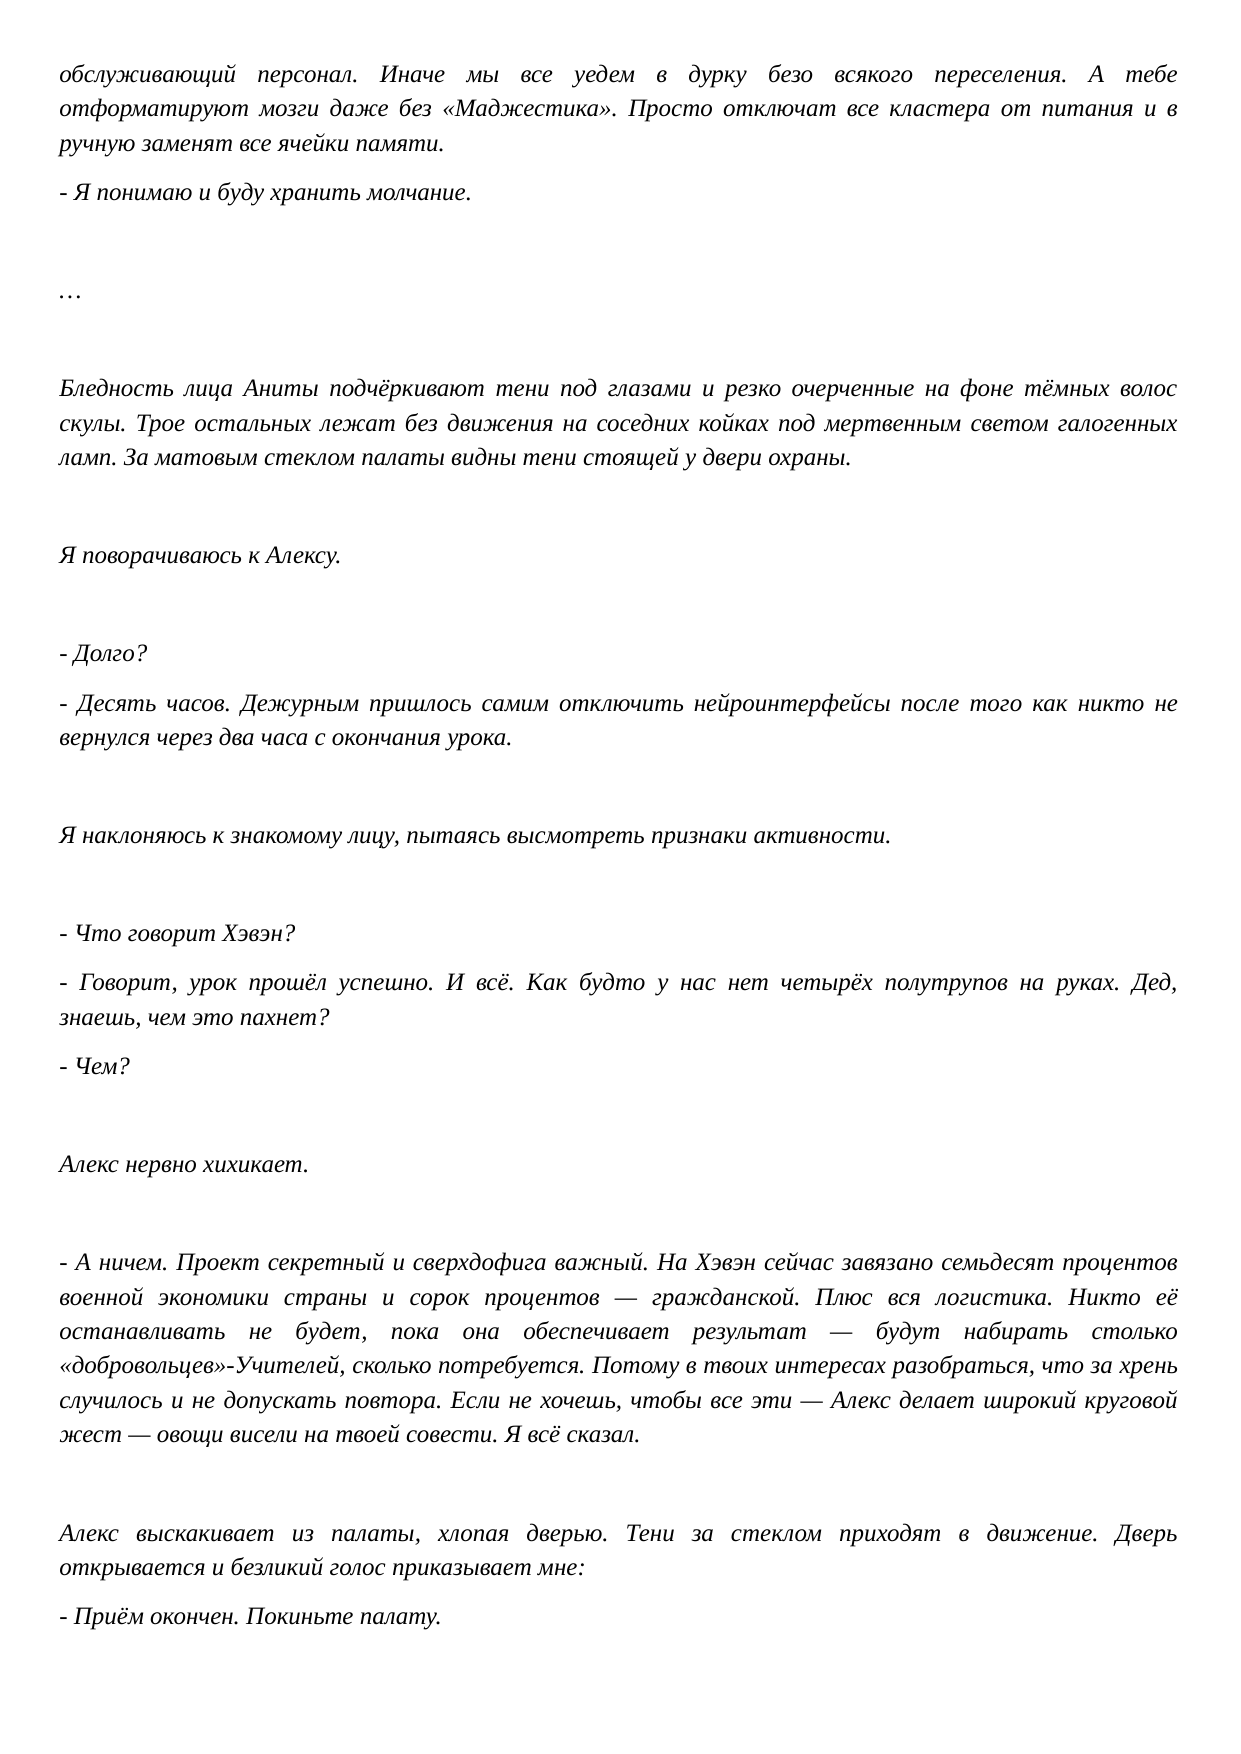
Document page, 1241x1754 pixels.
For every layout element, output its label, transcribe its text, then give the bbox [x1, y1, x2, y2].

text Я поворачиваюсь к Алексу. [59, 540, 1181, 569]
text - Долго? [59, 638, 1181, 667]
text - Что говорит Хэвэн? [59, 918, 1181, 947]
text - Чем? [59, 1051, 1181, 1080]
text - А ничем. Проект секретный и сверхдофига важный. На Хэвэн сейчас завязано семьдесят процентов военной экономики страны и сорок процентов — гражданской. Плюс вся логистика. Никто её останавливать не будет, пока она обеспечивает результат — будут набирать столько «добровольцев»-Учителей, сколько потребуется. Потому в твоих интересах разобраться, что за хрень случилось и не допускать повтора. Если не хочешь, чтобы все эти — Алекс делает широкий круговой жест — овощи висели на твоей совести. Я всё сказал. [59, 1247, 1181, 1448]
text Я наклоняюсь к знакомому лицу, пытаясь высмотреть признаки активности. [59, 820, 1181, 849]
text Алекс нервно хихикает. [59, 1149, 1181, 1178]
text обслуживающий персонал. Иначе мы все уедем в дурку безо всякого переселения. А тебе отформатируют мозги даже без «Маджестика». Просто отключат все кластера от питания и в ручную заменят все ячейки памяти. [59, 59, 1181, 157]
text … [59, 275, 1181, 304]
text - Я понимаю и буду хранить молчание. [59, 177, 1181, 206]
text - Десять часов. Дежурным пришлось самим отключить нейроинтерфейсы после того как никто не вернулся через два часа с окончания урока. [59, 688, 1181, 751]
text - Говорит, урок прошёл успешно. И всё. Как будто у нас нет четырёх полутрупов на руках. Дед, знаешь, чем это пахнет? [59, 967, 1181, 1031]
text Бледность лица Аниты подчёркивают тени под глазами и резко очерченные на фоне тёмных волос скулы. Трое остальных лежат без движения на соседних койках под мертвенным светом галогенных ламп. За матовым стеклом палаты видны тени стоящей у двери охраны. [59, 373, 1181, 471]
text Алекс выскакивает из палаты, хлопая дверью. Тени за стеклом приходят в движение. Дверь открывается и безликий голос приказывает мне: [59, 1518, 1181, 1581]
text - Приём окончен. Покиньте палату. [59, 1601, 1181, 1630]
